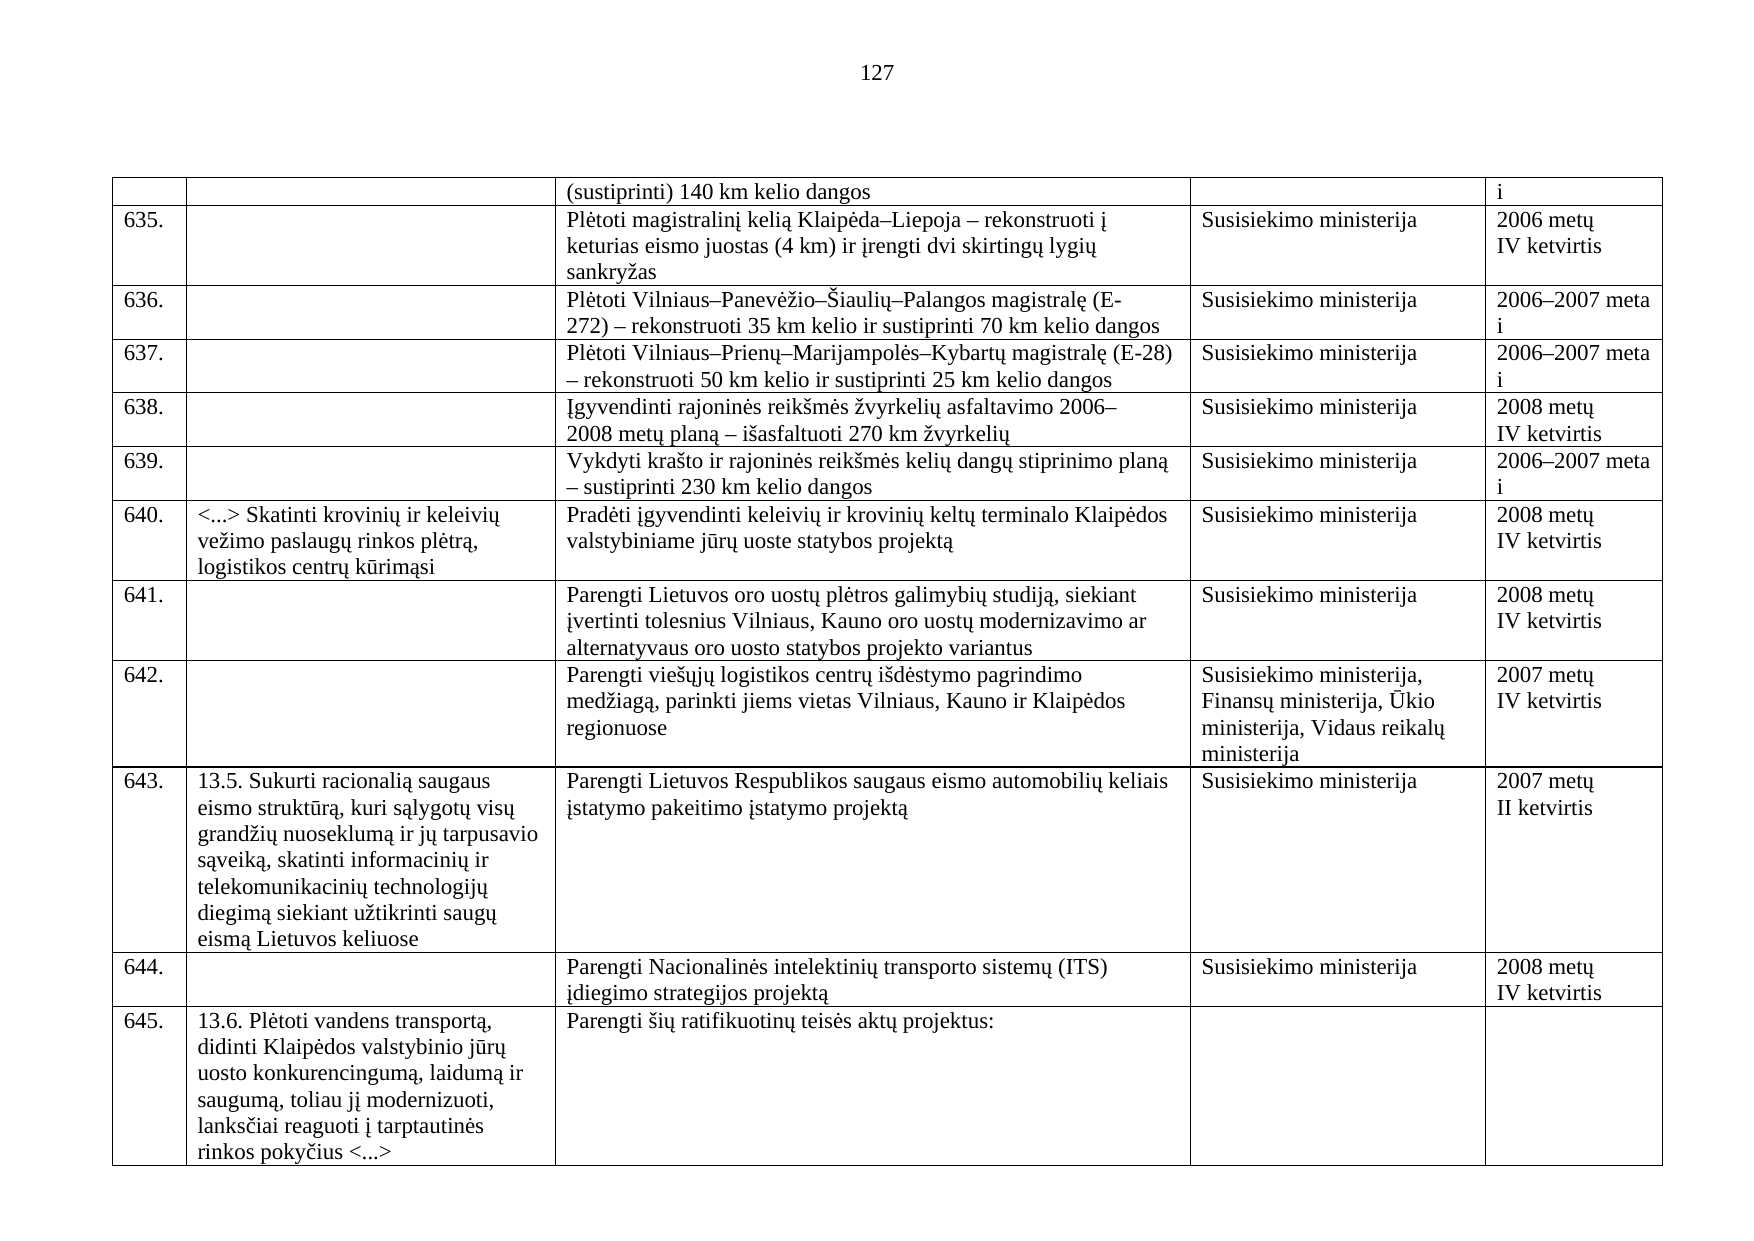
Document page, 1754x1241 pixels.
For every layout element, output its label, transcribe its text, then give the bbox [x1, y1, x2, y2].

table_cell Pradėti įgyvendinti keleivių ir krovinių keltų terminalo Klaipėdos valstybiniame jūrų uoste statybos projektą [556, 501, 1190, 580]
table_cell 2008 metų IV ketvirtis [1486, 501, 1662, 580]
table_cell [1486, 1007, 1662, 1165]
table_cell Susisiekimo ministerija [1191, 501, 1485, 580]
table_cell 2008 metų IV ketvirtis [1486, 581, 1662, 660]
table_cell Parengti viešųjų logistikos centrų išdėstymo pagrindimo medžiagą, parinkti jiems vietas Vilniaus, Kauno ir Klaipėdos regionuose [556, 661, 1190, 766]
table_cell [187, 206, 555, 285]
table_cell 640. [113, 501, 186, 580]
table_cell 2006–2007 metai [1486, 447, 1662, 500]
table_cell [113, 178, 186, 204]
table_cell [187, 178, 555, 204]
table_cell [1191, 1007, 1485, 1165]
table_cell Susisiekimo ministerija [1191, 286, 1485, 338]
table_cell [187, 661, 555, 766]
table_cell 642. [113, 661, 186, 766]
table_cell 2006–2007 metai [1486, 340, 1662, 392]
table_cell Parengti šių ratifikuotinų teisės aktų projektus: [556, 1007, 1190, 1165]
table_cell i [1486, 178, 1662, 204]
table_cell 644. [113, 953, 186, 1006]
table_cell Susisiekimo ministerija [1191, 768, 1485, 952]
table_cell 13.6. Plėtoti vandens transportą, didinti Klaipėdos valstybinio jūrų uosto konkurencingumą, laidumą ir saugumą, toliau jį modernizuoti, lanksčiai reaguoti į tarptautinės rinkos pokyčius <...> [187, 1007, 555, 1165]
table_cell 639. [113, 447, 186, 500]
table_cell (sustiprinti) 140 km kelio dangos [556, 178, 1190, 204]
table_cell 643. [113, 768, 186, 952]
table_cell [1191, 178, 1485, 204]
table_cell [187, 447, 555, 500]
table_cell Plėtoti Vilniaus–Prienų–Marijampolės–Kybartų magistralę (E-28) – rekonstruoti 50 km kelio ir sustiprinti 25 km kelio dangos [556, 340, 1190, 392]
table_cell 2006–2007 metai [1486, 286, 1662, 338]
table_cell Parengti Lietuvos Respublikos saugaus eismo automobilių keliais įstatymo pakeitimo įstatymo projektą [556, 768, 1190, 952]
table_cell Susisiekimo ministerija [1191, 953, 1485, 1006]
table_cell Susisiekimo ministerija [1191, 340, 1485, 392]
table_cell 2008 metų IV ketvirtis [1486, 953, 1662, 1006]
table_cell Plėtoti magistralinį kelią Klaipėda–Liepoja – rekonstruoti į keturias eismo juostas (4 km) ir įrengti dvi skirtingų lygių sankryžas [556, 206, 1190, 285]
table_cell Susisiekimo ministerija [1191, 206, 1485, 285]
table_cell Susisiekimo ministerija [1191, 581, 1485, 660]
table_cell Vykdyti krašto ir rajoninės reikšmės kelių dangų stiprinimo planą – sustiprinti 230 km kelio dangos [556, 447, 1190, 500]
table_cell Plėtoti Vilniaus–Panevėžio–Šiaulių–Palangos magistralę (E-272) – rekonstruoti 35 km kelio ir sustiprinti 70 km kelio dangos [556, 286, 1190, 338]
table_cell 2006 metų IV ketvirtis [1486, 206, 1662, 285]
table_cell 638. [113, 393, 186, 446]
table_cell 2008 metų IV ketvirtis [1486, 393, 1662, 446]
table_cell <...> Skatinti krovinių ir keleivių vežimo paslaugų rinkos plėtrą, logistikos centrų kūrimąsi [187, 501, 555, 580]
table_cell 637. [113, 340, 186, 392]
table_cell Susisiekimo ministerija [1191, 393, 1485, 446]
table_cell [187, 340, 555, 392]
table_cell Susisiekimo ministerija [1191, 447, 1485, 500]
table_cell 2007 metų IV ketvirtis [1486, 661, 1662, 766]
table_cell [187, 286, 555, 338]
table_cell [187, 953, 555, 1006]
table_cell [187, 581, 555, 660]
table_cell 13.5. Sukurti racionalią saugaus eismo struktūrą, kuri sąlygotų visų grandžių nuoseklumą ir jų tarpusavio sąveiką, skatinti informacinių ir telekomunikacinių technologijų diegimą siekiant užtikrinti saugų eismą Lietuvos keliuose [187, 768, 555, 952]
table_cell 635. [113, 206, 186, 285]
table_cell 2007 metų II ketvirtis [1486, 768, 1662, 952]
table_cell Susisiekimo ministerija, Finansų ministerija, Ūkio ministerija, Vidaus reikalų ministerija [1191, 661, 1485, 766]
table_cell [187, 393, 555, 446]
table_cell Parengti Nacionalinės intelektinių transporto sistemų (ITS) įdiegimo strategijos projektą [556, 953, 1190, 1006]
table_cell 645. [113, 1007, 186, 1165]
table_cell 636. [113, 286, 186, 338]
table_cell 641. [113, 581, 186, 660]
table_cell Parengti Lietuvos oro uostų plėtros galimybių studiją, siekiant įvertinti tolesnius Vilniaus, Kauno oro uostų modernizavimo ar alternatyvaus oro uosto statybos projekto variantus [556, 581, 1190, 660]
table_cell Įgyvendinti rajoninės reikšmės žvyrkelių asfaltavimo 2006–2008 metų planą – išasfaltuoti 270 km žvyrkelių [556, 393, 1190, 446]
